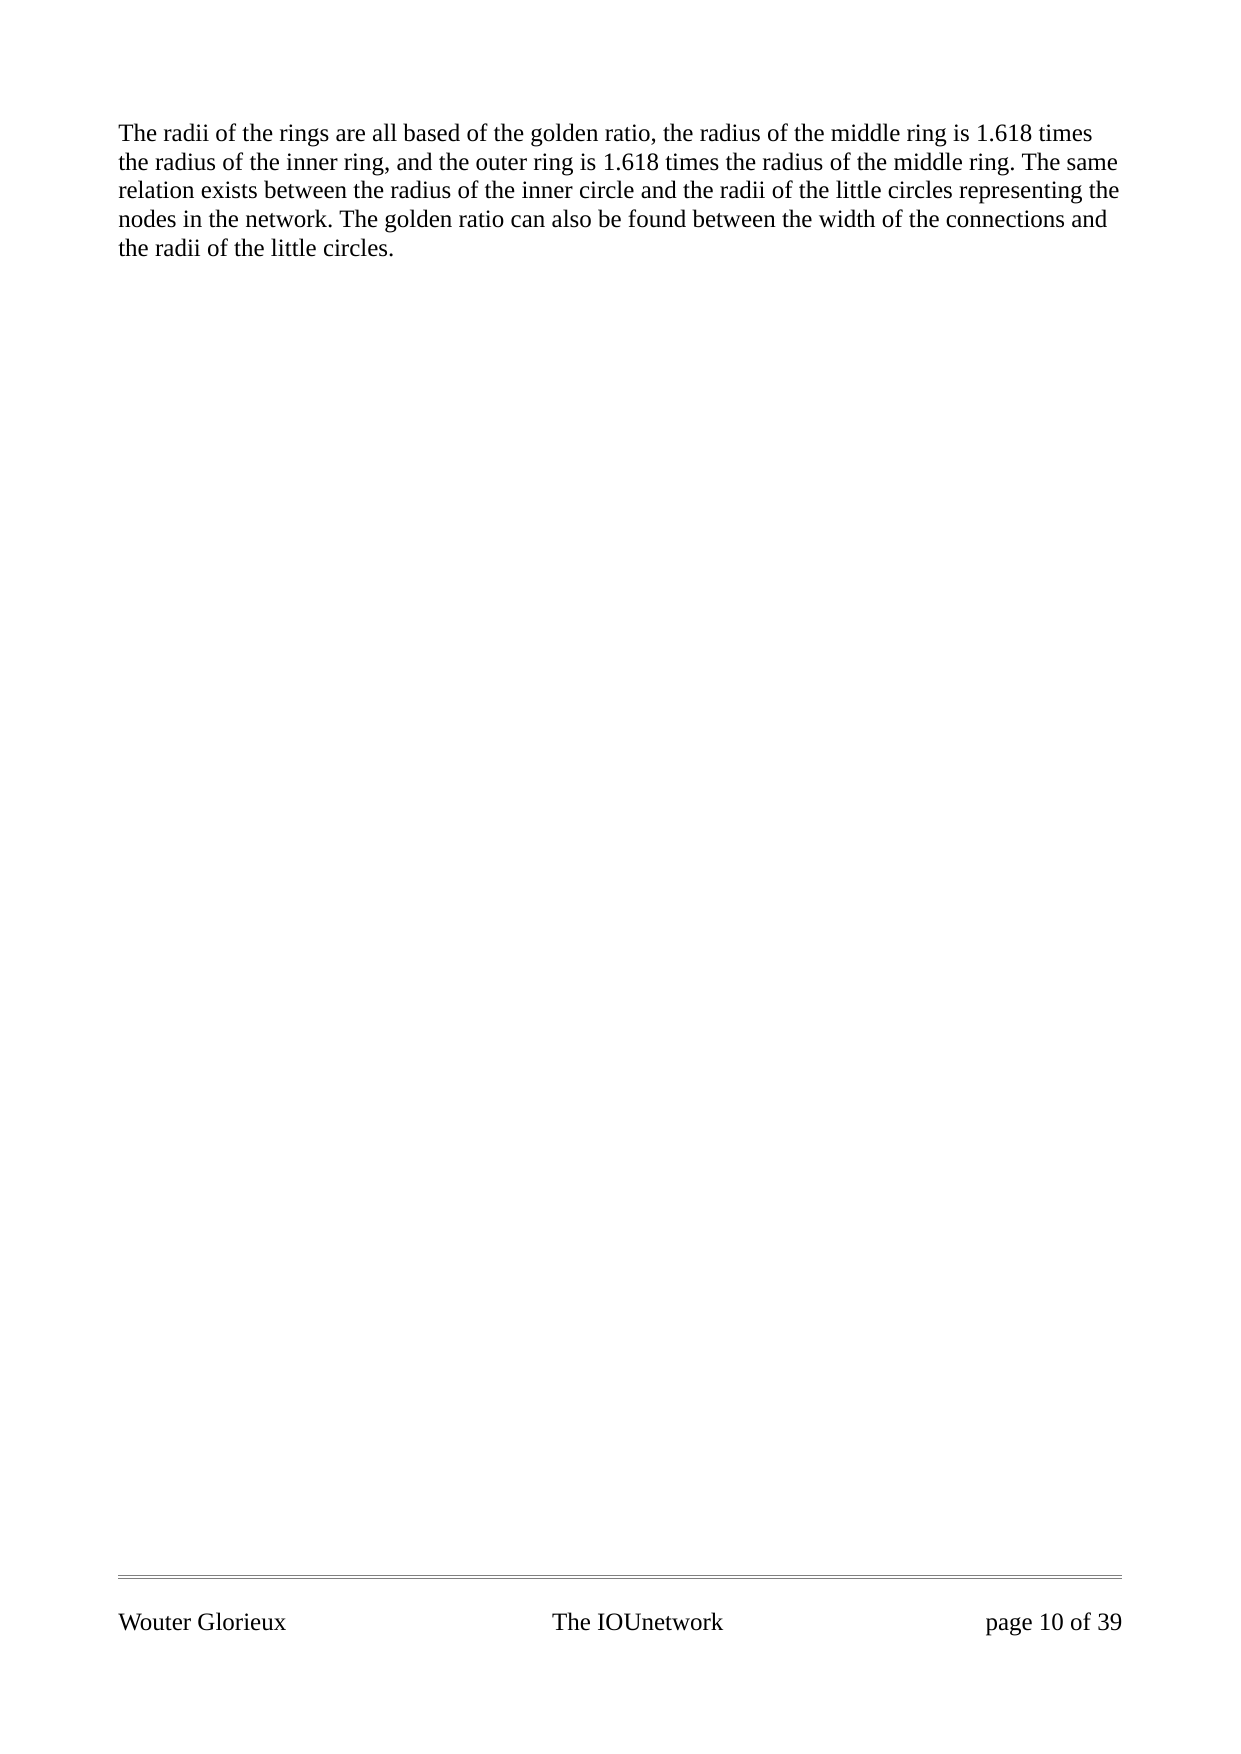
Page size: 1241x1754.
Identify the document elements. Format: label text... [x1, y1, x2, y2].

text The radii of the rings are all based of the golden ratio, the radius of the middle ring is 1.618 times the radius of the inner ring, and the outer ring is 1.618 times the radius of the middle ring. The same relation exists between the radius of the inner circle and the radii of the little circles representing the nodes in the network. The golden ratio can also be found between the width of the connections and the radii of the little circles. [118, 118, 1122, 262]
